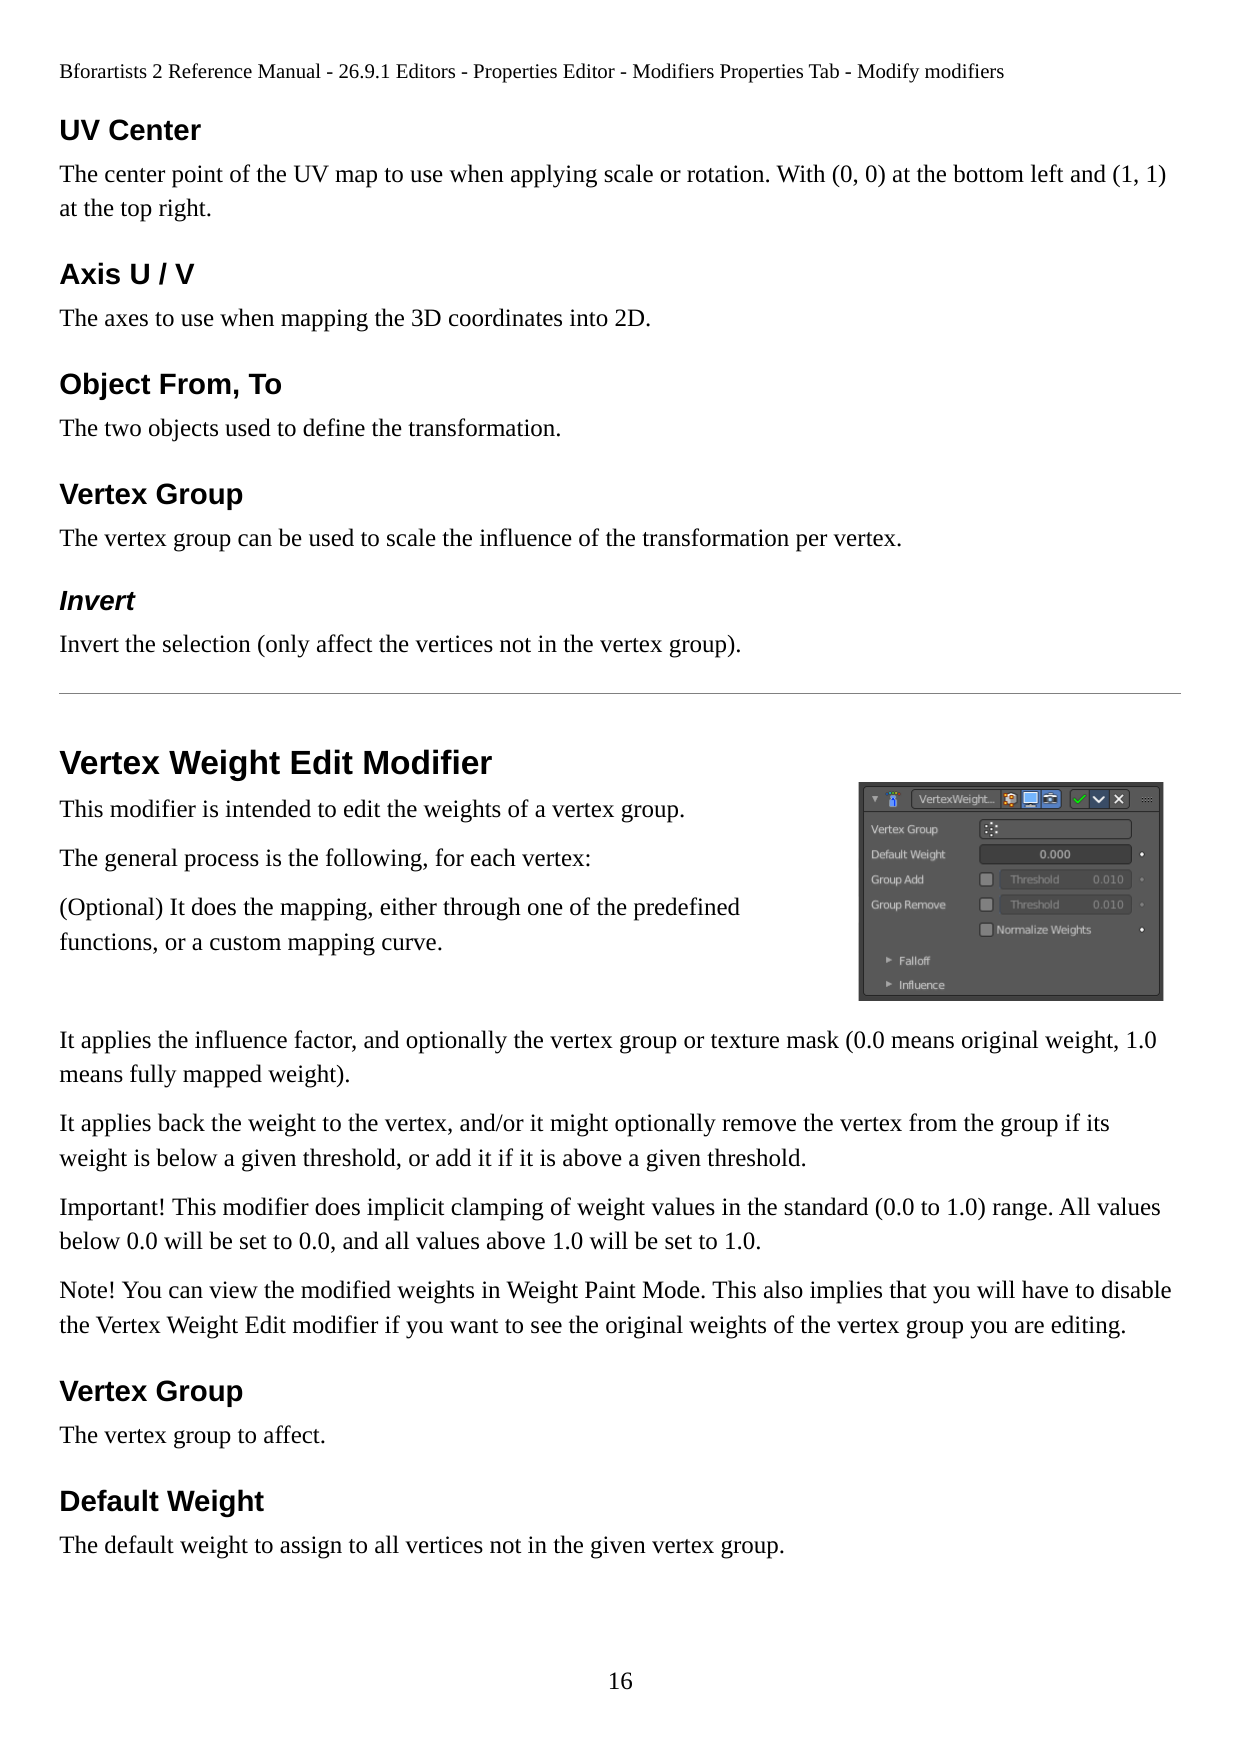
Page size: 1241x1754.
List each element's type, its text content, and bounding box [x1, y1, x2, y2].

text The general process is the following, for each vertex: [59, 843, 858, 872]
subtitle Vertex Group [59, 1374, 1181, 1407]
text Invert the selection (only affect the vertices not in the vertex group). [59, 629, 1181, 658]
subtitle UV Center [59, 113, 1181, 146]
subtitle Vertex Group [59, 477, 1181, 511]
text It applies the influence factor, and optionally the vertex group or texture mask (0.0 means original weight, 1.0 means fully mapped weight). [59, 1025, 1181, 1088]
text The center point of the UV map to use when applying scale or rotation. With (0, 0) at the bottom left and (1, 1) at the top right. [59, 159, 1181, 222]
text Important! This modifier does implicit clamping of weight values in the standard (0.0 to 1.0) range. All values below 0.0 will be set to 0.0, and all values above 1.0 will be set to 1.0. [59, 1192, 1181, 1255]
text (Optional) It does the mapping, either through one of the predefined functions, or a custom mapping curve. [59, 892, 858, 956]
subtitle Object From, To [59, 367, 1181, 401]
subtitle Vertex Weight Edit Modifier [59, 743, 1181, 782]
text Note! You can view the modified weights in Weight Paint Mode. This also implies that you will have to disable the Vertex Weight Edit modifier if you want to see the original weights of the vertex group you are editing. [59, 1276, 1181, 1339]
text It applies back the weight to the vertex, and/or it might optionally remove the vertex from the group if its weight is below a given threshold, or add it if it is above a given threshold. [59, 1108, 1181, 1172]
picture [858, 782, 1164, 1001]
subtitle Default Weight [59, 1483, 1181, 1517]
text The vertex group can be used to scale the influence of the transformation per vertex. [59, 523, 1181, 552]
text The vertex group to affect. [59, 1420, 1181, 1449]
subtitle Axis U / V [59, 257, 1181, 291]
text The axes to use when mapping the 3D coordinates into 2D. [59, 303, 1181, 332]
text The default weight to assign to all vertices not in the given vertex group. [59, 1530, 1181, 1558]
text This modifier is intended to edit the weights of a vertex group. [59, 794, 858, 823]
text The two objects used to define the transformation. [59, 413, 1181, 442]
subtitle Invert [59, 584, 1181, 616]
